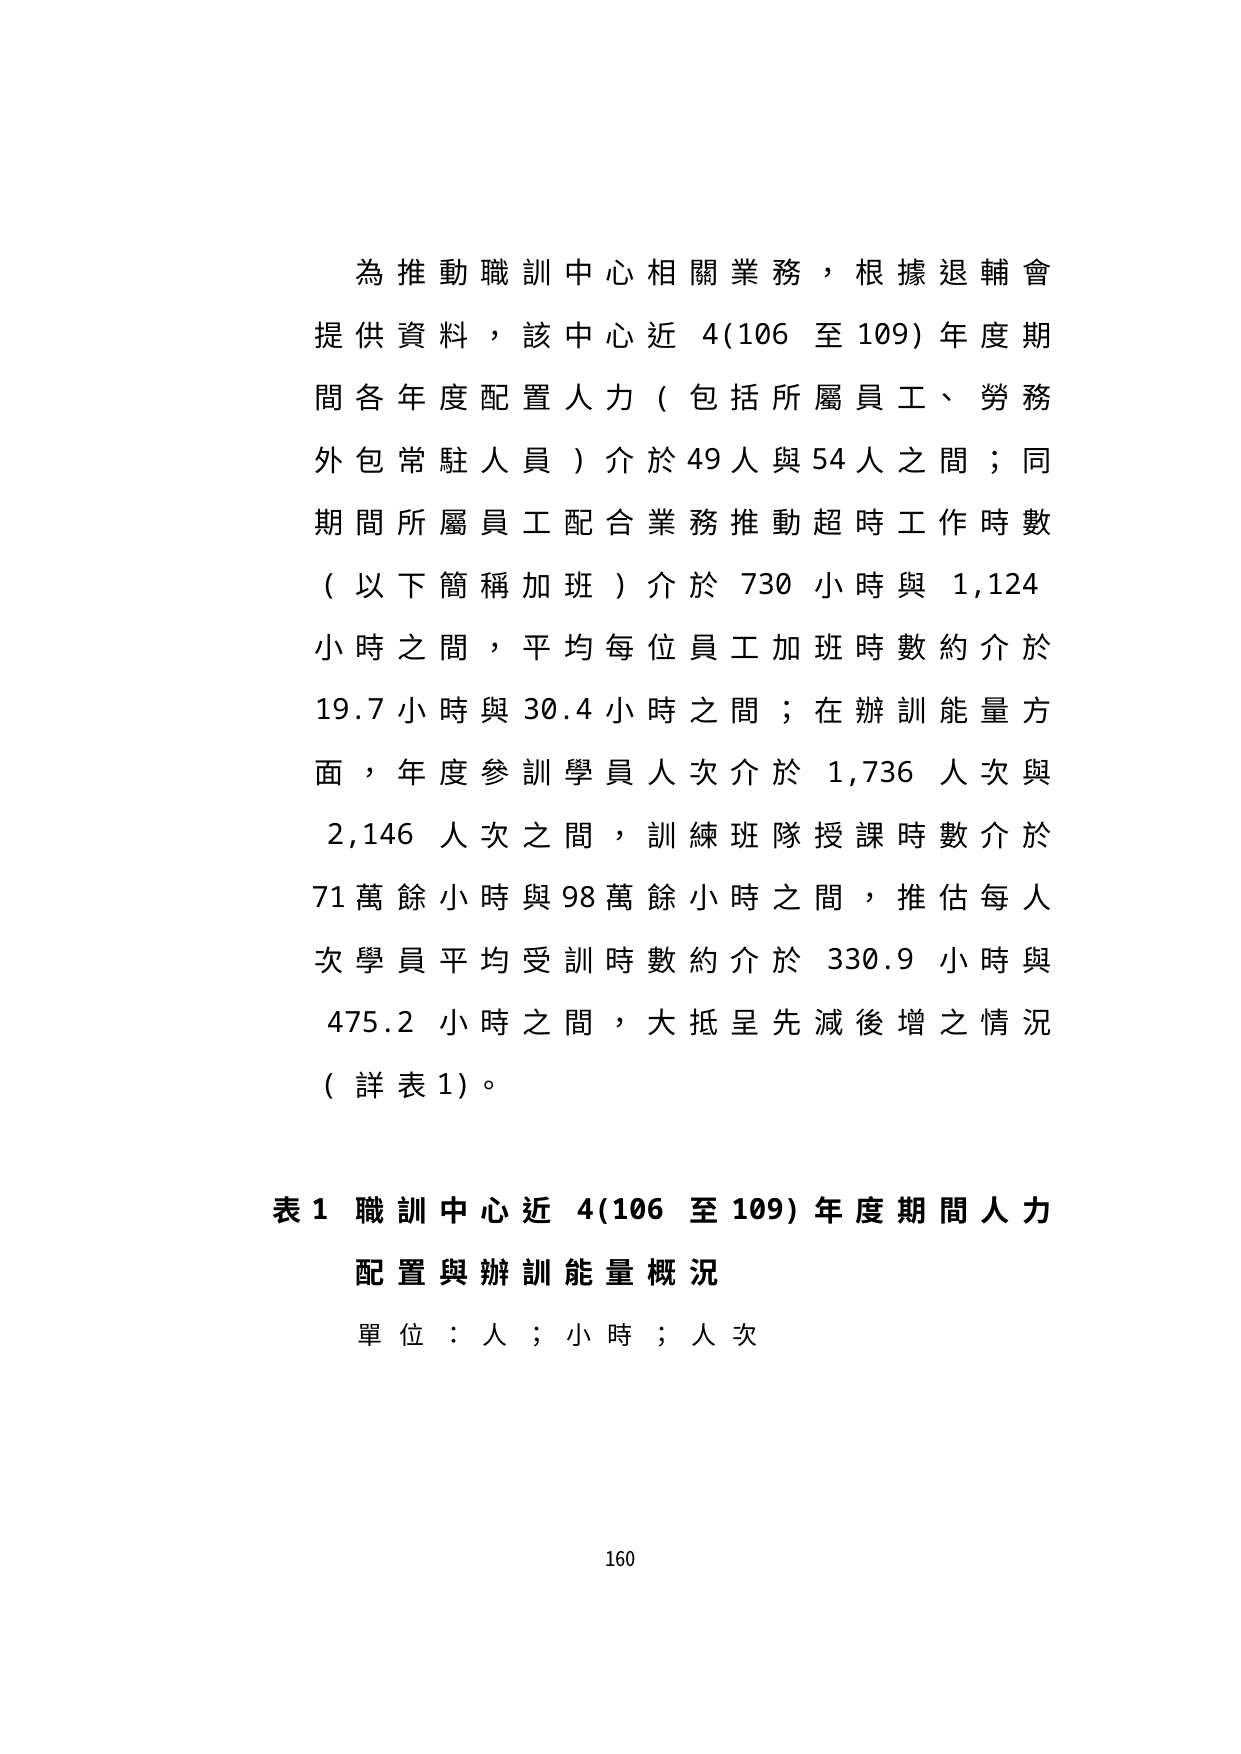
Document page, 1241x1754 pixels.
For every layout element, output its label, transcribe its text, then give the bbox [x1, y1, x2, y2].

text 為推動職訓中心相關業務，根據退輔會提供資料，該中心近4(106至109)年度期間各年度配置人力(包括所屬員工、勞務外包常駐人員)介於49人與54人之間；同期間所屬員工配合業務推動超時工作時數(以下簡稱加班)介於730小時與1,124小時之間，平均每位員工加班時數約介於19.7小時與30.4小時之間；在辦訓能量方面，年度參訓學員人次介於1,736人次與2,146人次之間，訓練班隊授課時數介於71萬餘小時與98萬餘小時之間，推估每人次學員平均受訓時數約介於330.9小時與475.2小時之間，大抵呈先減後增之情況(詳表1)。 [271, 229, 1058, 1104]
text 表1 職訓中心近4(106至109)年度期間人力配置與辦訓能量概況 單位：人；小時；人次 [256, 1167, 1058, 1354]
